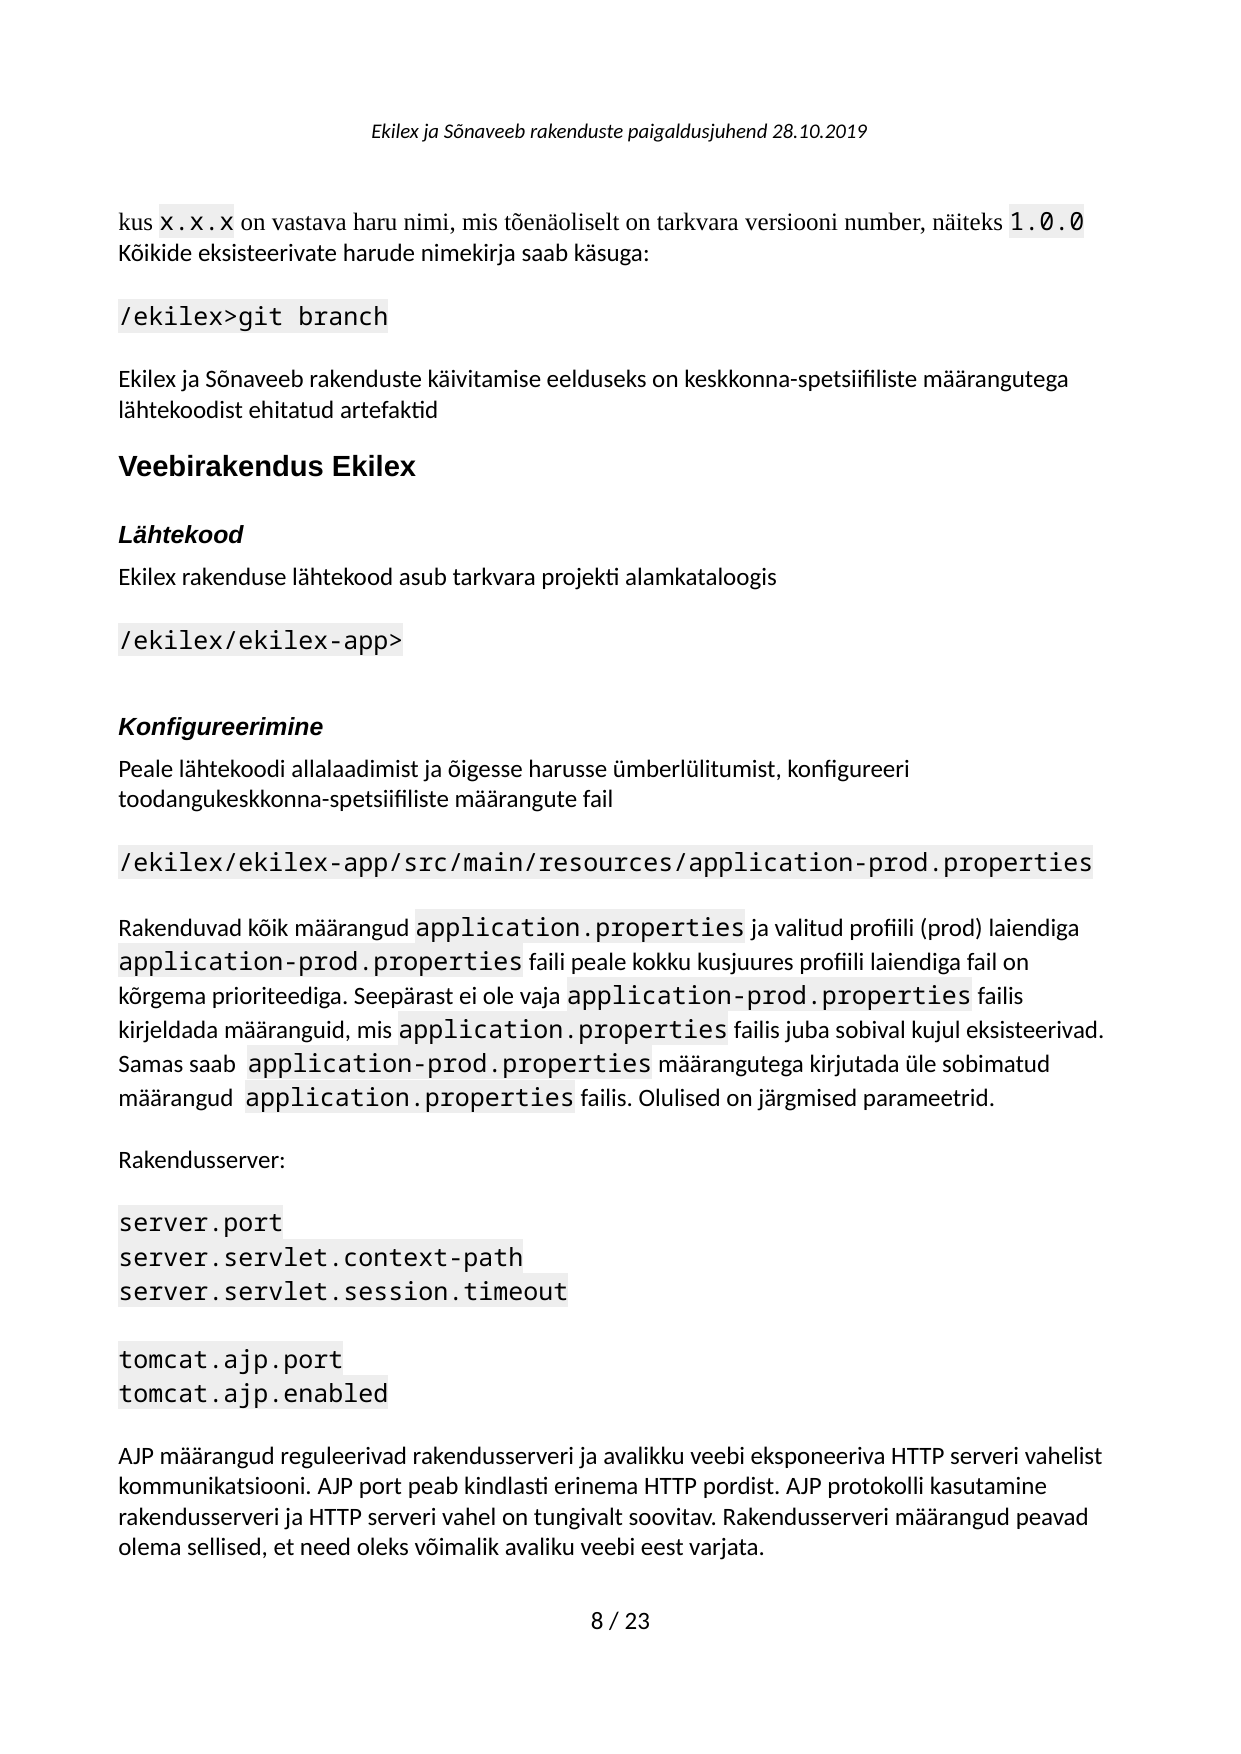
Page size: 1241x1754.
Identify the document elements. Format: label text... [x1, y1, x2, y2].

text /ekilex/ekilex-app/src/main/resources/application-prod.properties [118, 844, 1122, 879]
text /ekilex>git branch [118, 299, 1122, 333]
text Ekilex ja Sõnaveeb rakenduste käivitamise eelduseks on keskkonna-spetsiifiliste määrangutega lähtekoodist ehitatud artefaktid [118, 363, 1122, 424]
text Ekilex rakenduse lähtekood asub tarkvara projekti alamkataloogis [118, 561, 1122, 592]
text Rakendusserver: [118, 1144, 1122, 1174]
text server.servlet.session.timeout [118, 1273, 1122, 1307]
text Rakenduvad kõik määrangud application.properties ja valitud profiili (prod) laiendiga application-prod.properties faili peale kokku kusjuures profiili laiendiga fail on kõrgema prioriteediga. Seepärast ei ole vaja application-prod.properties failis kirjeldada määranguid, mis application.properties failis juba sobival kujul eksisteerivad. Samas saab application-prod.properties määrangutega kirjutada üle sobimatud määrangud application.properties failis. Olulised on järgmised parameetrid. [118, 909, 1122, 1113]
text AJP määrangud reguleerivad rakendusserveri ja avalikku veebi eksponeeriva HTTP serveri vahelist kommunikatsiooni. AJP port peab kindlasti erinema HTTP pordist. AJP protokolli kasutamine rakendusserveri ja HTTP serveri vahel on tungivalt soovitav. Rakendusserveri määrangud peavad olema sellised, et need oleks võimalik avaliku veebi eest varjata. [118, 1440, 1122, 1562]
text Kõikide eksisteerivate harude nimekirja saab käsuga: [118, 238, 1122, 268]
text kus x.x.x on vastava haru nimi, mis tõenäoliselt on tarkvara versiooni number, näiteks 1.0.0 [118, 203, 1122, 238]
text /ekilex/ekilex-app> [118, 622, 1122, 656]
text Peale lähtekoodi allalaadimist ja õigesse harusse ümberlülitumist, konfigureeri toodangukeskkonna-spetsiifiliste määrangute fail [118, 753, 1122, 814]
subtitle Lähtekood [118, 520, 1122, 549]
text tomcat.ajp.port [118, 1341, 1122, 1375]
text server.port [118, 1205, 1122, 1239]
text tomcat.ajp.enabled [118, 1375, 1122, 1409]
text server.servlet.context-path [118, 1239, 1122, 1273]
subtitle Veebirakendus Ekilex [118, 449, 1122, 483]
subtitle Konfigureerimine [118, 712, 1122, 741]
